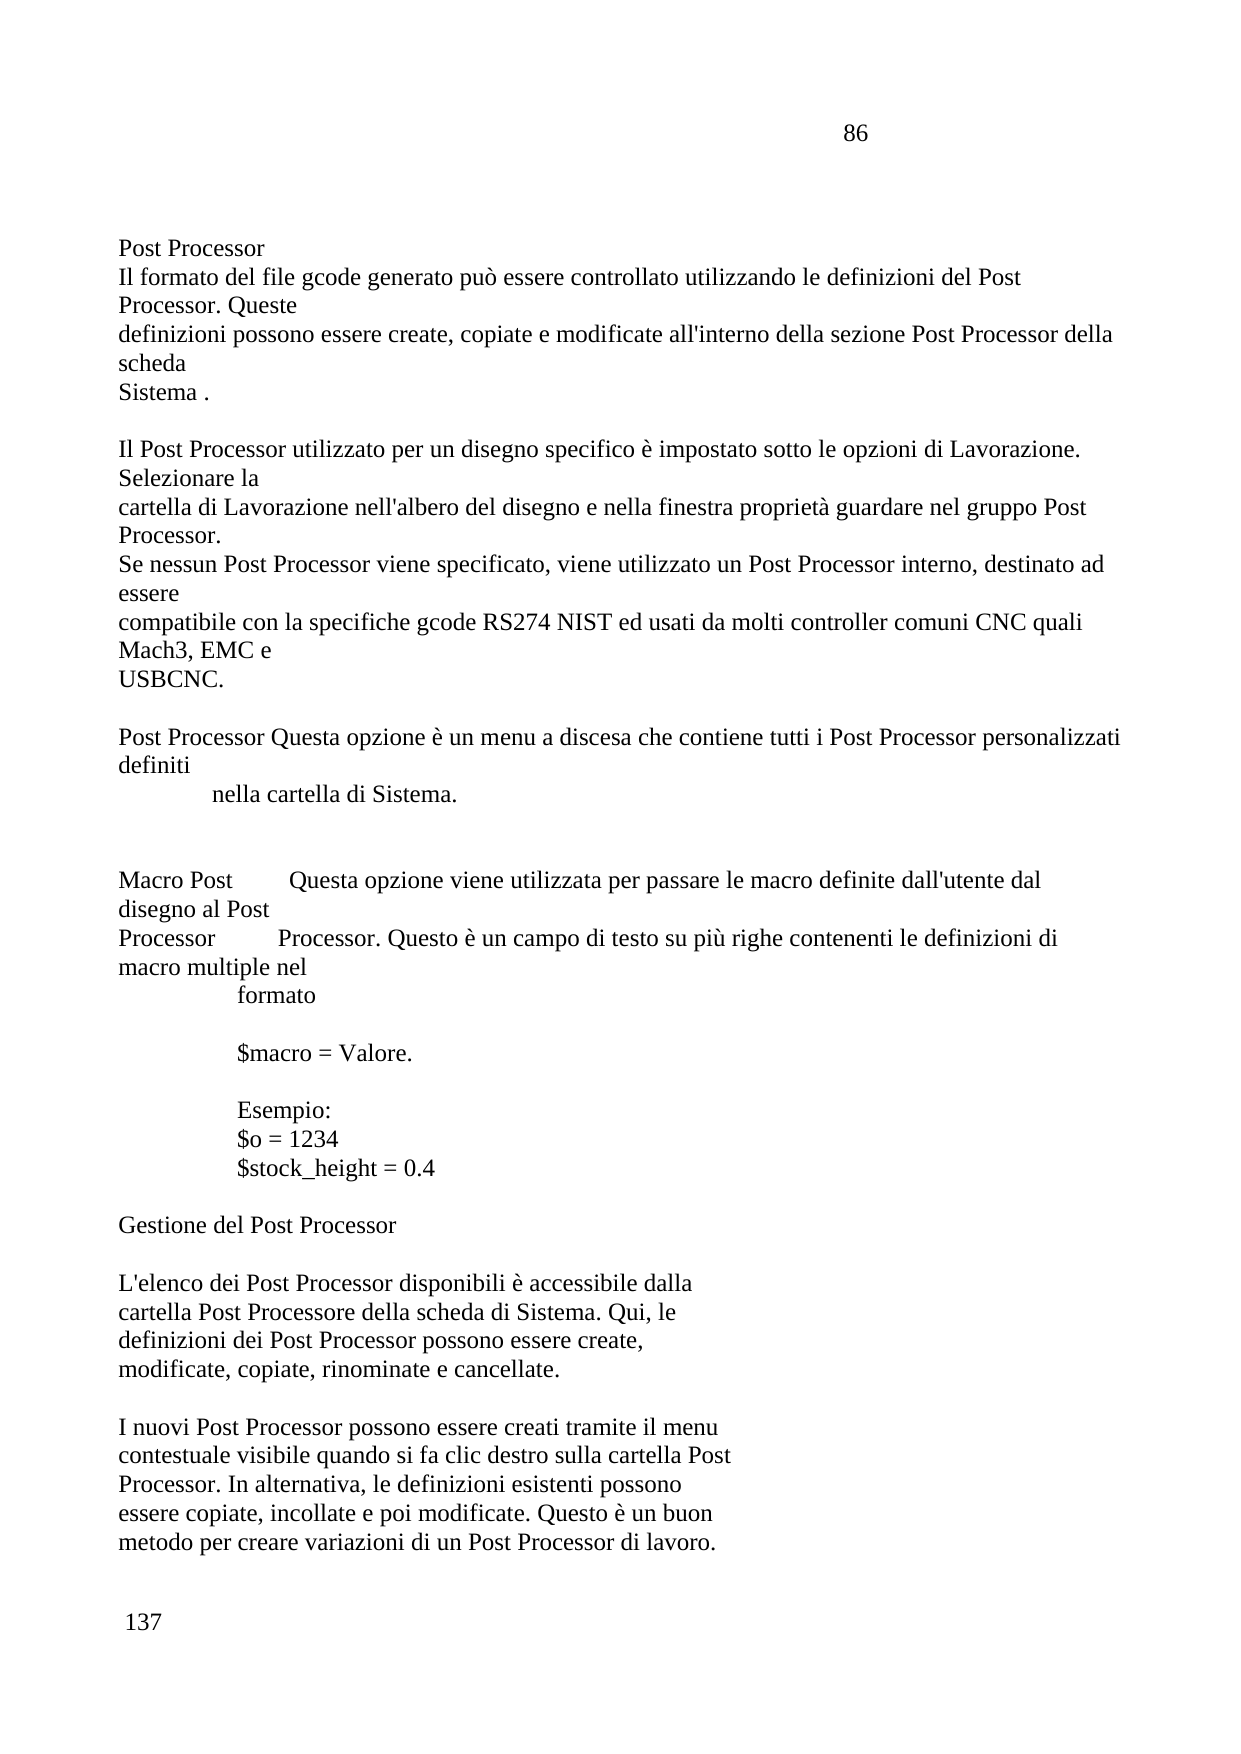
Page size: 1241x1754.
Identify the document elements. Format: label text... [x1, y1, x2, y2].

text formato [118, 981, 1122, 1009]
text Il formato del file gcode generato può essere controllato utilizzando le definizioni del Post Processor. Queste [118, 262, 1122, 319]
text Post Processor [118, 233, 1122, 262]
text Se nessun Post Processor viene specificato, viene utilizzato un Post Processor interno, destinato ad essere [118, 549, 1122, 607]
text compatibile con la specifiche gcode RS274 NIST ed usati da molti controller comuni CNC quali Mach3, EMC e [118, 607, 1122, 664]
text I nuovi Post Processor possono essere creati tramite il menu [118, 1412, 1122, 1441]
text Post Processor Questa opzione è un menu a discesa che contiene tutti i Post Processor personalizzati definiti [118, 722, 1122, 779]
text essere copiate, incollate e poi modificate. Questo è un buon [118, 1498, 1122, 1527]
text Esempio: [118, 1096, 1122, 1124]
text Sistema . [118, 377, 1122, 406]
text metodo per creare variazioni di un Post Processor di lavoro. [118, 1527, 1122, 1556]
text Processor. In alternativa, le definizioni esistenti possono [118, 1469, 1122, 1498]
text definizioni dei Post Processor possono essere create, [118, 1326, 1122, 1354]
text USBCNC. [118, 664, 1122, 693]
text $o = 1234 [118, 1124, 1122, 1153]
text definizioni possono essere create, copiate e modificate all'interno della sezione Post Processor della scheda [118, 319, 1122, 377]
text contestuale visibile quando si fa clic destro sulla cartella Post [118, 1441, 1122, 1469]
text cartella Post Processore della scheda di Sistema. Qui, le [118, 1297, 1122, 1326]
text nella cartella di Sistema. [118, 779, 1122, 808]
text Processor Processor. Questo è un campo di testo su più righe contenenti le definizioni di macro multiple nel [118, 923, 1122, 981]
text cartella di Lavorazione nell'albero del disegno e nella finestra proprietà guardare nel gruppo Post Processor. [118, 492, 1122, 549]
text modificate, copiate, rinominate e cancellate. [118, 1354, 1122, 1383]
text L'elenco dei Post Processor disponibili è accessibile dalla [118, 1268, 1122, 1297]
text 86 [118, 118, 1122, 147]
text Il Post Processor utilizzato per un disegno specifico è impostato sotto le opzioni di Lavorazione. Selezionare la [118, 434, 1122, 492]
text Macro Post Questa opzione viene utilizzata per passare le macro definite dall'utente dal disegno al Post [118, 866, 1122, 923]
text Gestione del Post Processor [118, 1211, 1122, 1239]
text $macro = Valore. [118, 1038, 1122, 1067]
text $stock_height = 0.4 [118, 1153, 1122, 1182]
